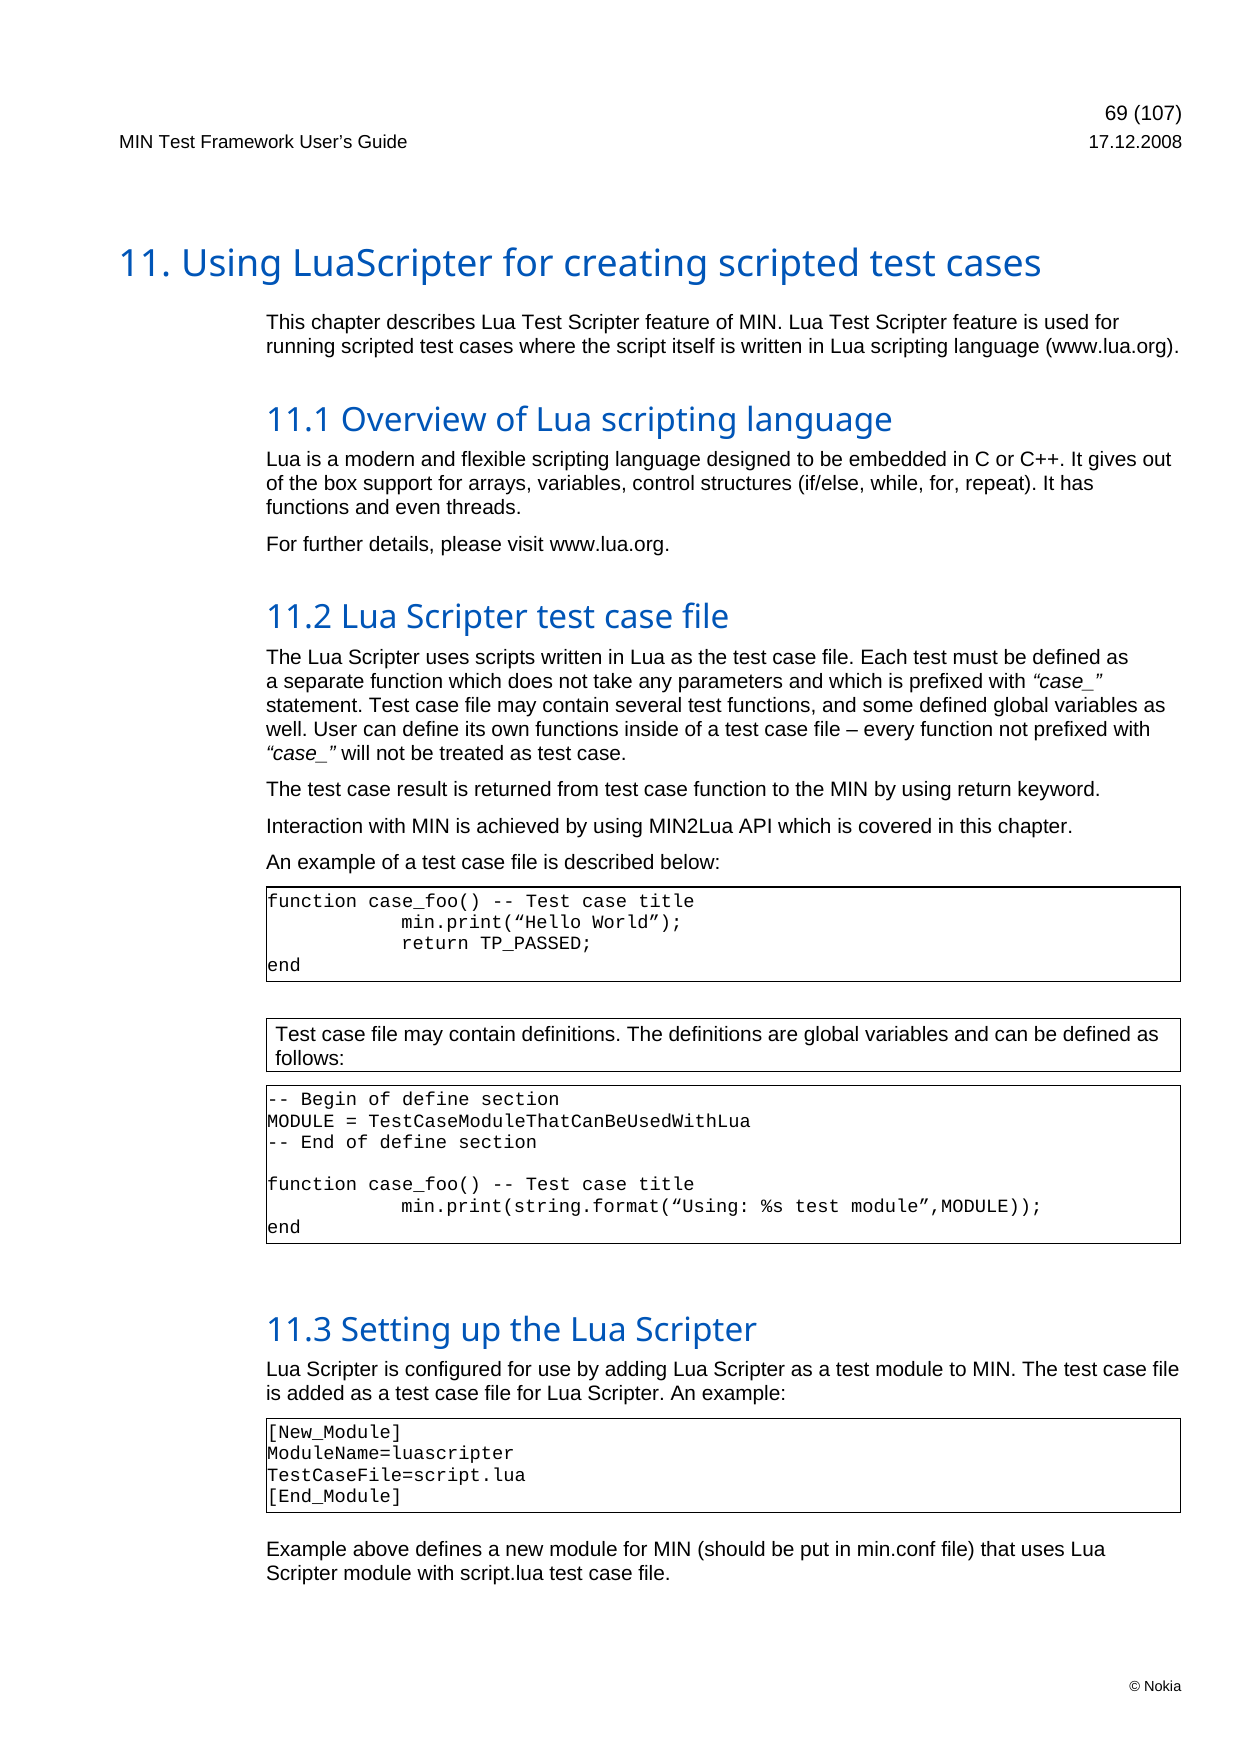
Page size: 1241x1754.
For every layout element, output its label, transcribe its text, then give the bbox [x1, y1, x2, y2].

text [New_Module] [267, 1419, 1180, 1439]
text The Lua Scripter uses scripts written in Lua as the test case file. Each test must be defined as a separate function which does not take any parameters and which is prefixed with “case_” statement. Test case file may contain several test functions, and some defined global variables as well. User can define its own functions inside of a test case file – every function not prefixed with “case_” will not be treated as test case. [266, 645, 1181, 764]
text end [267, 950, 1180, 981]
text For further details, please visit www.lua.org. [266, 532, 1181, 556]
text The test case result is returned from test case function to the MIN by using return keyword. [266, 777, 1181, 801]
text ModuleName=luascripter [267, 1439, 1180, 1460]
text TestCaseFile=script.lua [267, 1460, 1180, 1481]
text -- Begin of define section [267, 1086, 1180, 1106]
text -- End of define section [267, 1127, 1180, 1154]
text This chapter describes Lua Test Scripter feature of MIN. Lua Test Scripter feature is used for running scripted test cases where the script itself is written in Lua scripting language (www.lua.org). [266, 310, 1181, 358]
text function case_foo() -- Test case title [267, 1170, 1180, 1191]
text Test case file may contain definitions. The definitions are global variables and can be defined as follows: [267, 1019, 1180, 1071]
text min.print(string.format(“Using: %s test module”,MODULE)); [267, 1191, 1180, 1212]
text [End_Module] [267, 1481, 1180, 1512]
text Lua Scripter is configured for use by adding Lua Scripter as a test module to MIN. The test case file is added as a test case file for Lua Scripter. An example: [266, 1357, 1181, 1405]
text end [267, 1212, 1180, 1243]
text An example of a test case file is described below: [266, 850, 1181, 874]
subtitle Lua Scripter test case file [266, 593, 1181, 638]
subtitle Setting up the Lua Scripter [266, 1306, 1181, 1351]
text Lua is a modern and flexible scripting language designed to be embedded in C or C++. It gives out of the box support for arrays, variables, control structures (if/else, while, for, repeat). It has functions and even threads. [266, 447, 1181, 519]
subtitle Using LuaScripter for creating scripted test cases [118, 236, 1181, 287]
text Example above defines a new module for MIN (should be put in min.conf file) that uses Lua Scripter module with script.lua test case file. [266, 1537, 1181, 1585]
text MODULE = TestCaseModuleThatCanBeUsedWithLua [267, 1106, 1180, 1127]
text return TP_PASSED; [267, 929, 1180, 950]
text function case_foo() -- Test case title [267, 888, 1180, 908]
subtitle Overview of Lua scripting language [266, 396, 1181, 441]
text min.print(“Hello World”); [267, 908, 1180, 929]
text Interaction with MIN is achieved by using MIN2Lua API which is covered in this chapter. [266, 813, 1181, 837]
